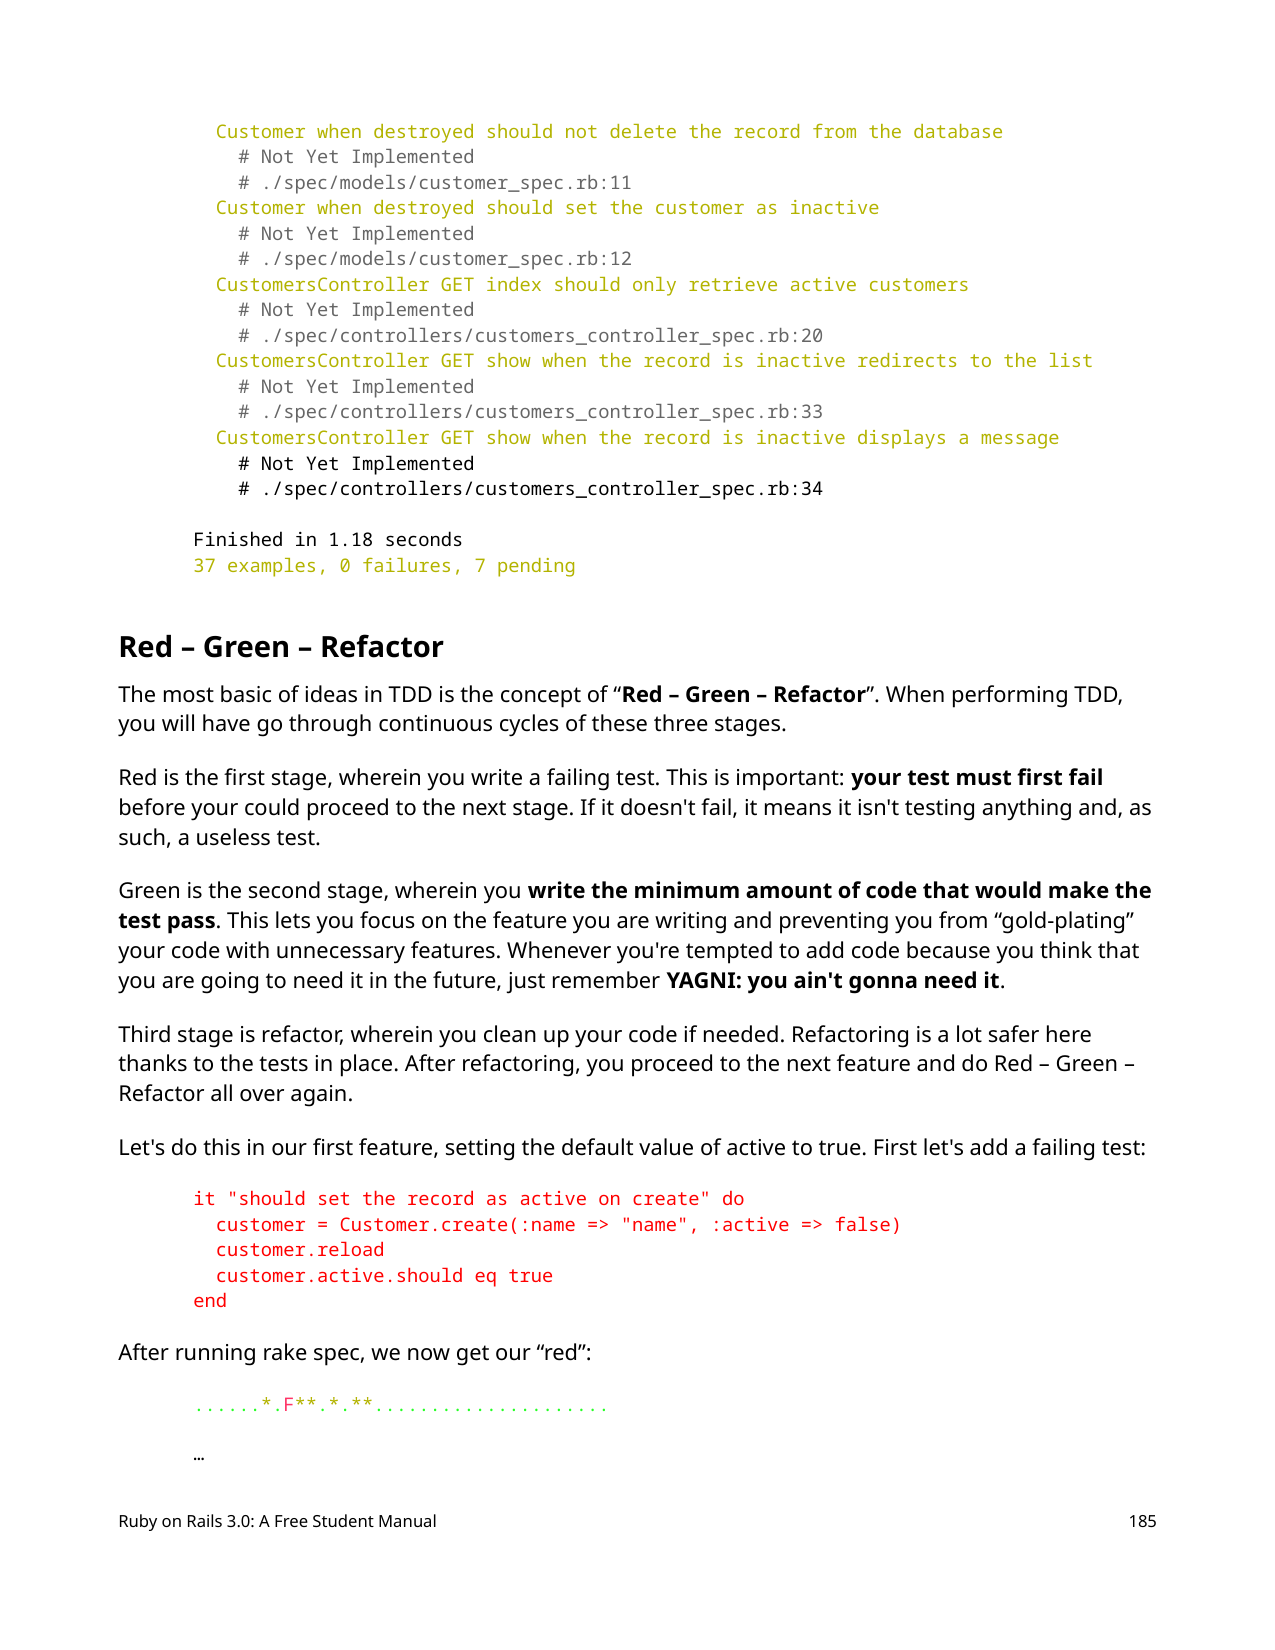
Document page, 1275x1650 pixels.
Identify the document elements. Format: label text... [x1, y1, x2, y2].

text After running rake spec, we now get our “red”: [118, 1337, 1157, 1367]
text … [193, 1441, 1157, 1466]
text Third stage is refactor, wherein you clean up your code if needed. Refactoring is a lot safer here thanks to the tests in place. After refactoring, you proceed to the next feature and do Red – Green – Refactor all over again. [118, 1019, 1157, 1108]
text ......*.F**.*.**..................... [193, 1391, 1157, 1417]
text it "should set the record as active on create" do customer = Customer.create(:name => "name", :active => false) customer.reload customer.active.should eq true end [193, 1186, 1157, 1313]
text Green is the second stage, wherein you write the minimum amount of code that would make the test pass. This lets you focus on the feature you are writing and preventing you from “gold-plating” your code with unnecessary features. Whenever you're tempted to add code because you think that you are going to need it in the future, just remember YAGNI: you ain't gonna need it. [118, 876, 1157, 995]
text The most basic of ideas in TDD is the concept of “Red – Green – Refactor”. When performing TDD, you will have go through continuous cycles of these three stages. [118, 679, 1157, 738]
text Let's do this in our first feature, setting the default value of active to true. First let's add a failing test: [118, 1132, 1157, 1162]
text Customer when destroyed should not delete the record from the database # Not Yet Implemented # ./spec/models/customer_spec.rb:11 Customer when destroyed should set the customer as inactive # Not Yet Implemented # ./spec/models/customer_spec.rb:12 CustomersController GET index should only retrieve active customers # Not Yet Implemented # ./spec/controllers/customers_controller_spec.rb:20 CustomersController GET show when the record is inactive redirects to the list # Not Yet Implemented # ./spec/controllers/customers_controller_spec.rb:33 CustomersController GET show when the record is inactive displays a message # Not Yet Implemented # ./spec/controllers/customers_controller_spec.rb:34 Finished in 1.18 seconds 37 examples, 0 failures, 7 pending [193, 118, 1157, 577]
subtitle Red – Green – Refactor [118, 626, 1157, 666]
text Red is the first stage, wherein you write a failing test. This is important: your test must first fail before your could proceed to the next stage. If it doesn't fail, it means it isn't testing anything and, as such, a useless test. [118, 762, 1157, 852]
